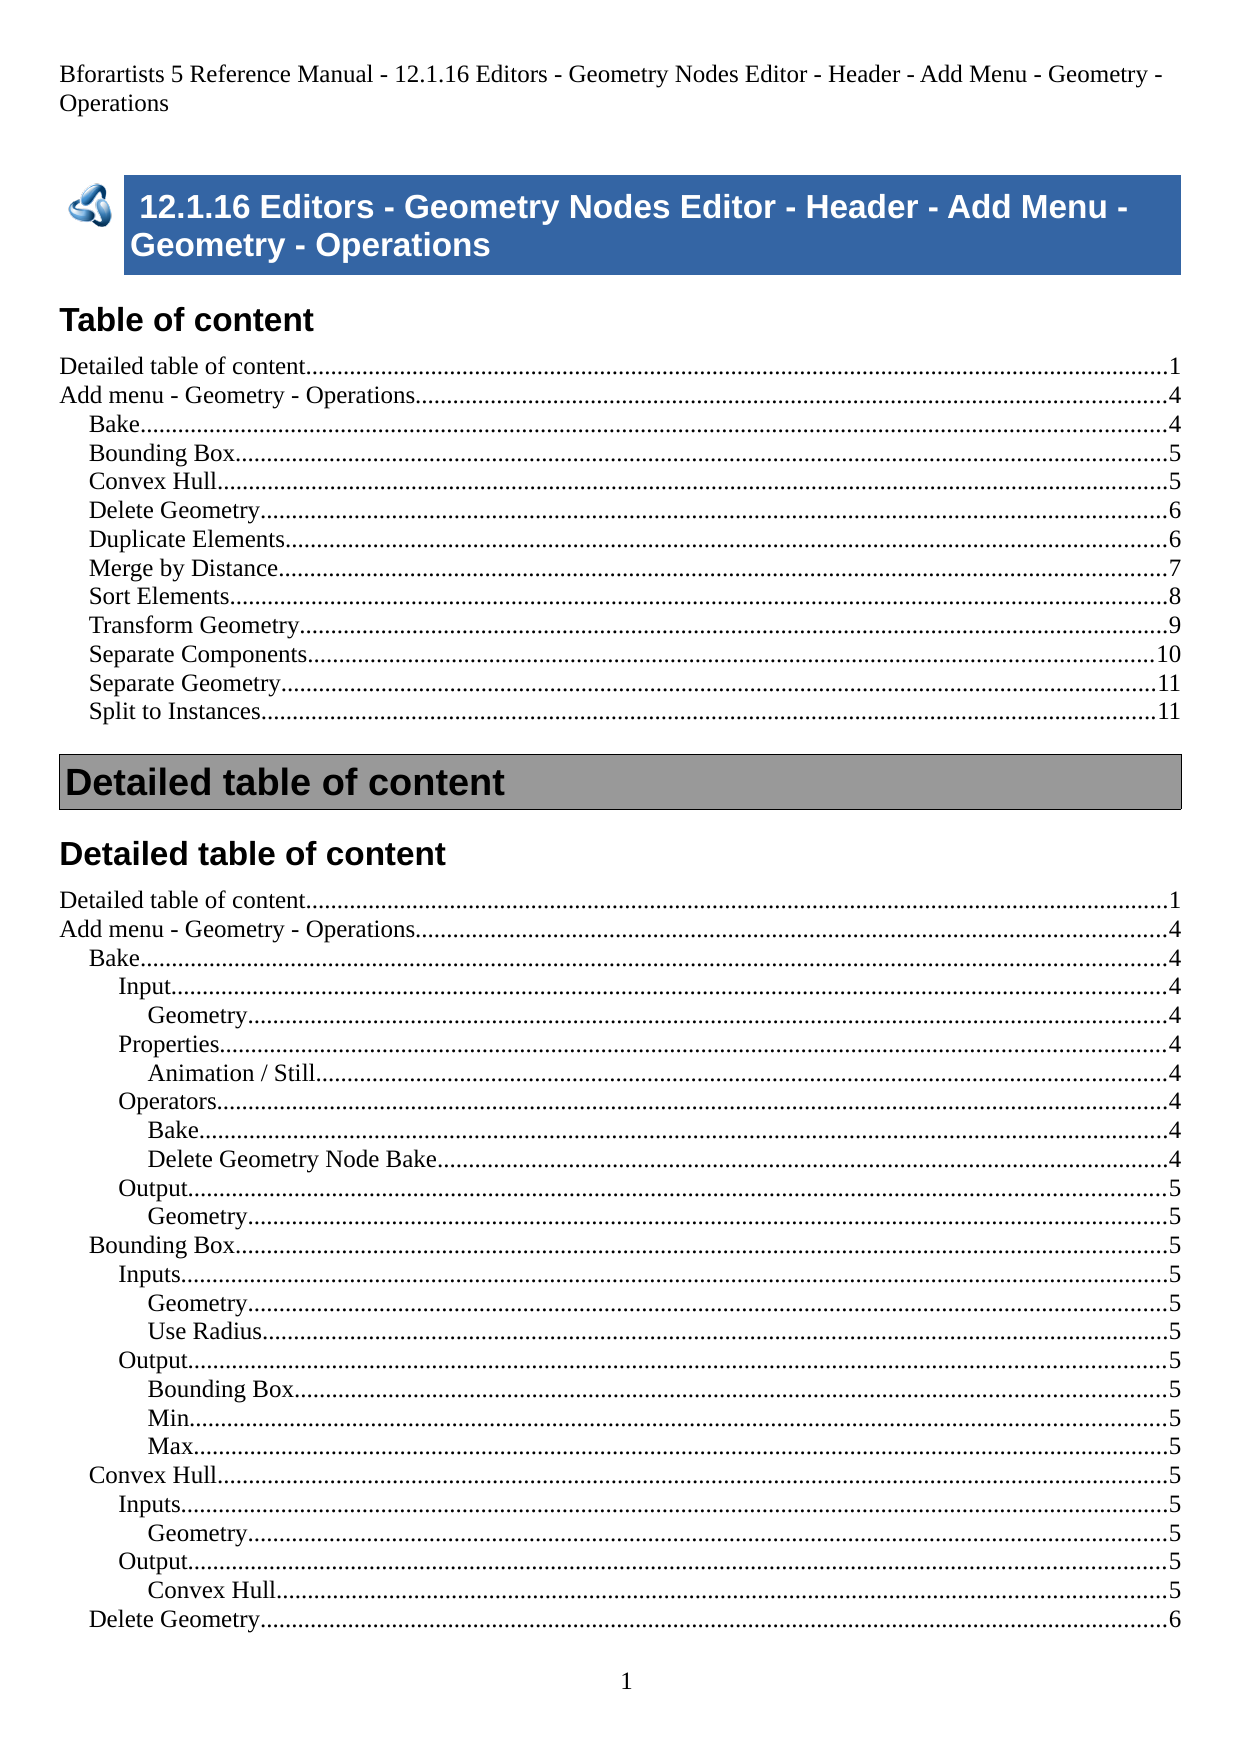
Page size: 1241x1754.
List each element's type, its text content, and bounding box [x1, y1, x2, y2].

text Inputs 5 [118, 1259, 1181, 1288]
text Delete Geometry 6 [88, 495, 1181, 524]
text Split to Instances 11 [88, 696, 1181, 725]
text Input 4 [118, 971, 1181, 1000]
text Min 5 [147, 1403, 1181, 1431]
text Bounding Box 5 [147, 1374, 1181, 1403]
text Properties 4 [118, 1029, 1181, 1058]
text Delete Geometry Node Bake 4 [147, 1144, 1181, 1173]
text Animation / Still 4 [147, 1058, 1181, 1086]
text Separate Components 10 [88, 639, 1181, 668]
text Convex Hull 5 [147, 1575, 1181, 1604]
text Detailed table of content 1 [59, 885, 1181, 914]
text Use Radius 5 [147, 1316, 1181, 1345]
picture [65, 180, 114, 230]
text Add menu - Geometry - Operations 4 [59, 380, 1181, 409]
text Transform Geometry 9 [88, 610, 1181, 639]
text Separate Geometry 11 [88, 668, 1181, 696]
text Bounding Box 5 [88, 438, 1181, 466]
text Add menu - Geometry - Operations 4 [59, 914, 1181, 943]
text Geometry 5 [147, 1518, 1181, 1546]
text Output 5 [118, 1546, 1181, 1575]
text Bake 4 [88, 943, 1181, 971]
text Convex Hull 5 [88, 466, 1181, 495]
text Geometry 5 [147, 1288, 1181, 1316]
text Max 5 [147, 1431, 1181, 1460]
text Bake 4 [147, 1115, 1181, 1144]
text Bake 4 [88, 409, 1181, 438]
table_header Detailed table of content [60, 755, 1181, 809]
table_header 12.1.16 Editors - Geometry Nodes Editor - Header - Add Menu - Geometry - Operations [124, 175, 1181, 275]
text Geometry 4 [147, 1000, 1181, 1029]
text Output 5 [118, 1345, 1181, 1374]
text Merge by Distance 7 [88, 553, 1181, 581]
text Duplicate Elements 6 [88, 524, 1181, 553]
subtitle Table of content [59, 300, 1181, 339]
text Output 5 [118, 1173, 1181, 1201]
text Inputs 5 [118, 1489, 1181, 1518]
text Bounding Box 5 [88, 1230, 1181, 1259]
text Delete Geometry 6 [88, 1604, 1181, 1633]
text Sort Elements 8 [88, 581, 1181, 610]
text Geometry 5 [147, 1201, 1181, 1230]
text Convex Hull 5 [88, 1460, 1181, 1489]
text Operators 4 [118, 1086, 1181, 1115]
text Detailed table of content 1 [59, 351, 1181, 380]
subtitle Detailed table of content [59, 834, 1181, 873]
table_header [59, 175, 124, 275]
